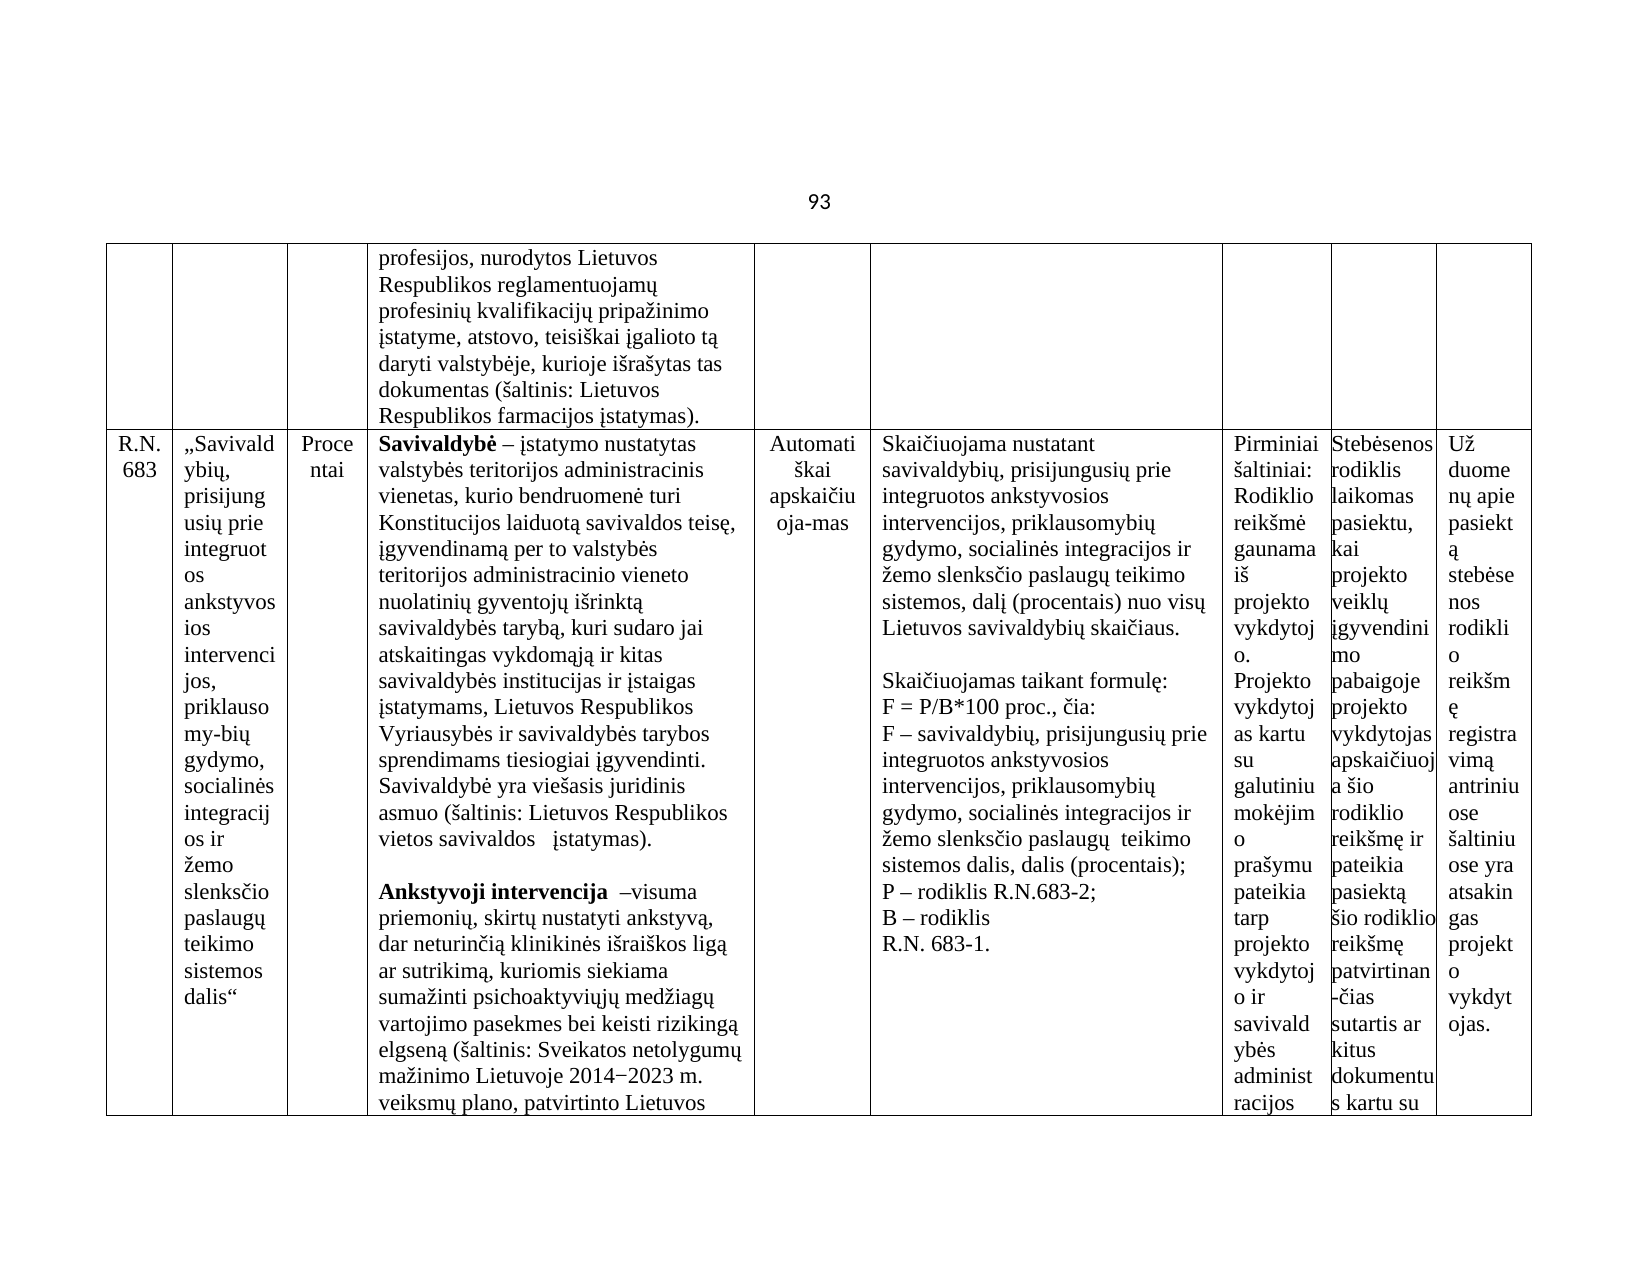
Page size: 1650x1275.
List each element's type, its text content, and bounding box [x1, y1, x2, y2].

table_cell profesijos, nurodytos Lietuvos Respublikos reglamentuojamų profesinių kvalifikacijų pripažinimo įstatyme, atstovo, teisiškai įgalioto tą daryti valstybėje, kurioje išrašytas tas dokumentas (šaltinis: Lietuvos Respublikos farmacijos įstatymas). [368, 244, 754, 429]
table_cell [1437, 244, 1531, 429]
table_cell Už duomenų apie pasiektą stebėsenos rodiklio reikšmę registravimą antriniuose šaltiniuose yra atsakingas projekto vykdytojas. [1437, 430, 1531, 1115]
table_cell „Savivaldybių, prisijungusių prie integruotos ankstyvosios intervencijos, priklausomy-bių gydymo, socialinės integracijos ir žemo slenksčio paslaugų teikimo sistemos dalis“ [173, 430, 287, 1115]
table_cell Skaičiuojama nustatant savivaldybių, prisijungusių prie integruotos ankstyvosios intervencijos, priklausomybių gydymo, socialinės integracijos ir žemo slenksčio paslaugų teikimo sistemos, dalį (procentais) nuo visų Lietuvos savivaldybių skaičiaus. Skaičiuojamas taikant formulę: F = P/B*100 proc., čia: F – savivaldybių, prisijungusių prie integruotos ankstyvosios intervencijos, priklausomybių gydymo, socialinės integracijos ir žemo slenksčio paslaugų teikimo sistemos dalis, dalis (procentais); P – rodiklis R.N.683-2; B – rodiklis R.N. 683-1. [871, 430, 1222, 1115]
table_cell [755, 244, 870, 429]
table_cell [107, 244, 172, 429]
table_cell Pirminiai šaltiniai: Rodiklio reikšmė gaunama iš projekto vykdytojo. Projekto vykdytojas kartu su galutiniu mokėjimo prašymu pateikia tarp projekto vykdytojo ir savivaldybės administracijos [1223, 430, 1331, 1115]
table_cell [871, 244, 1222, 429]
table_cell Savivaldybė – įstatymo nustatytas valstybės teritorijos administracinis vienetas, kurio bendruomenė turi Konstitucijos laiduotą savivaldos teisę, įgyvendinamą per to valstybės teritorijos administracinio vieneto nuolatinių gyventojų išrinktą savivaldybės tarybą, kuri sudaro jai atskaitingas vykdomąją ir kitas savivaldybės institucijas ir įstaigas įstatymams, Lietuvos Respublikos Vyriausybės ir savivaldybės tarybos sprendimams tiesiogiai įgyvendinti. Savivaldybė yra viešasis juridinis asmuo (šaltinis: Lietuvos Respublikos vietos savivaldos įstatymas). Ankstyvoji intervencija –visuma priemonių, skirtų nustatyti ankstyvą, dar neturinčią klinikinės išraiškos ligą ar sutrikimą, kuriomis siekiama sumažinti psichoaktyviųjų medžiagų vartojimo pasekmes bei keisti rizikingą elgseną (šaltinis: Sveikatos netolygumų mažinimo Lietuvoje 2014−2023 m. veiksmų plano, patvirtinto Lietuvos [368, 430, 754, 1115]
table_cell Stebėsenos rodiklis laikomas pasiektu, kai projekto veiklų įgyvendinimo pabaigoje projekto vykdytojas apskaičiuoja šio rodiklio reikšmę ir pateikia pasiektą šio rodiklio reikšmę patvirtinan-čias sutartis ar kitus dokumentus kartu su [1332, 430, 1436, 1115]
table_cell Procentai [288, 430, 367, 1115]
table_cell [1223, 244, 1331, 429]
table_cell [173, 244, 287, 429]
table_cell R.N.683 [107, 430, 172, 1115]
table_cell Automatiškai apskaičiuoja-mas [755, 430, 870, 1115]
table_cell [1332, 244, 1436, 429]
table_cell [288, 244, 367, 429]
